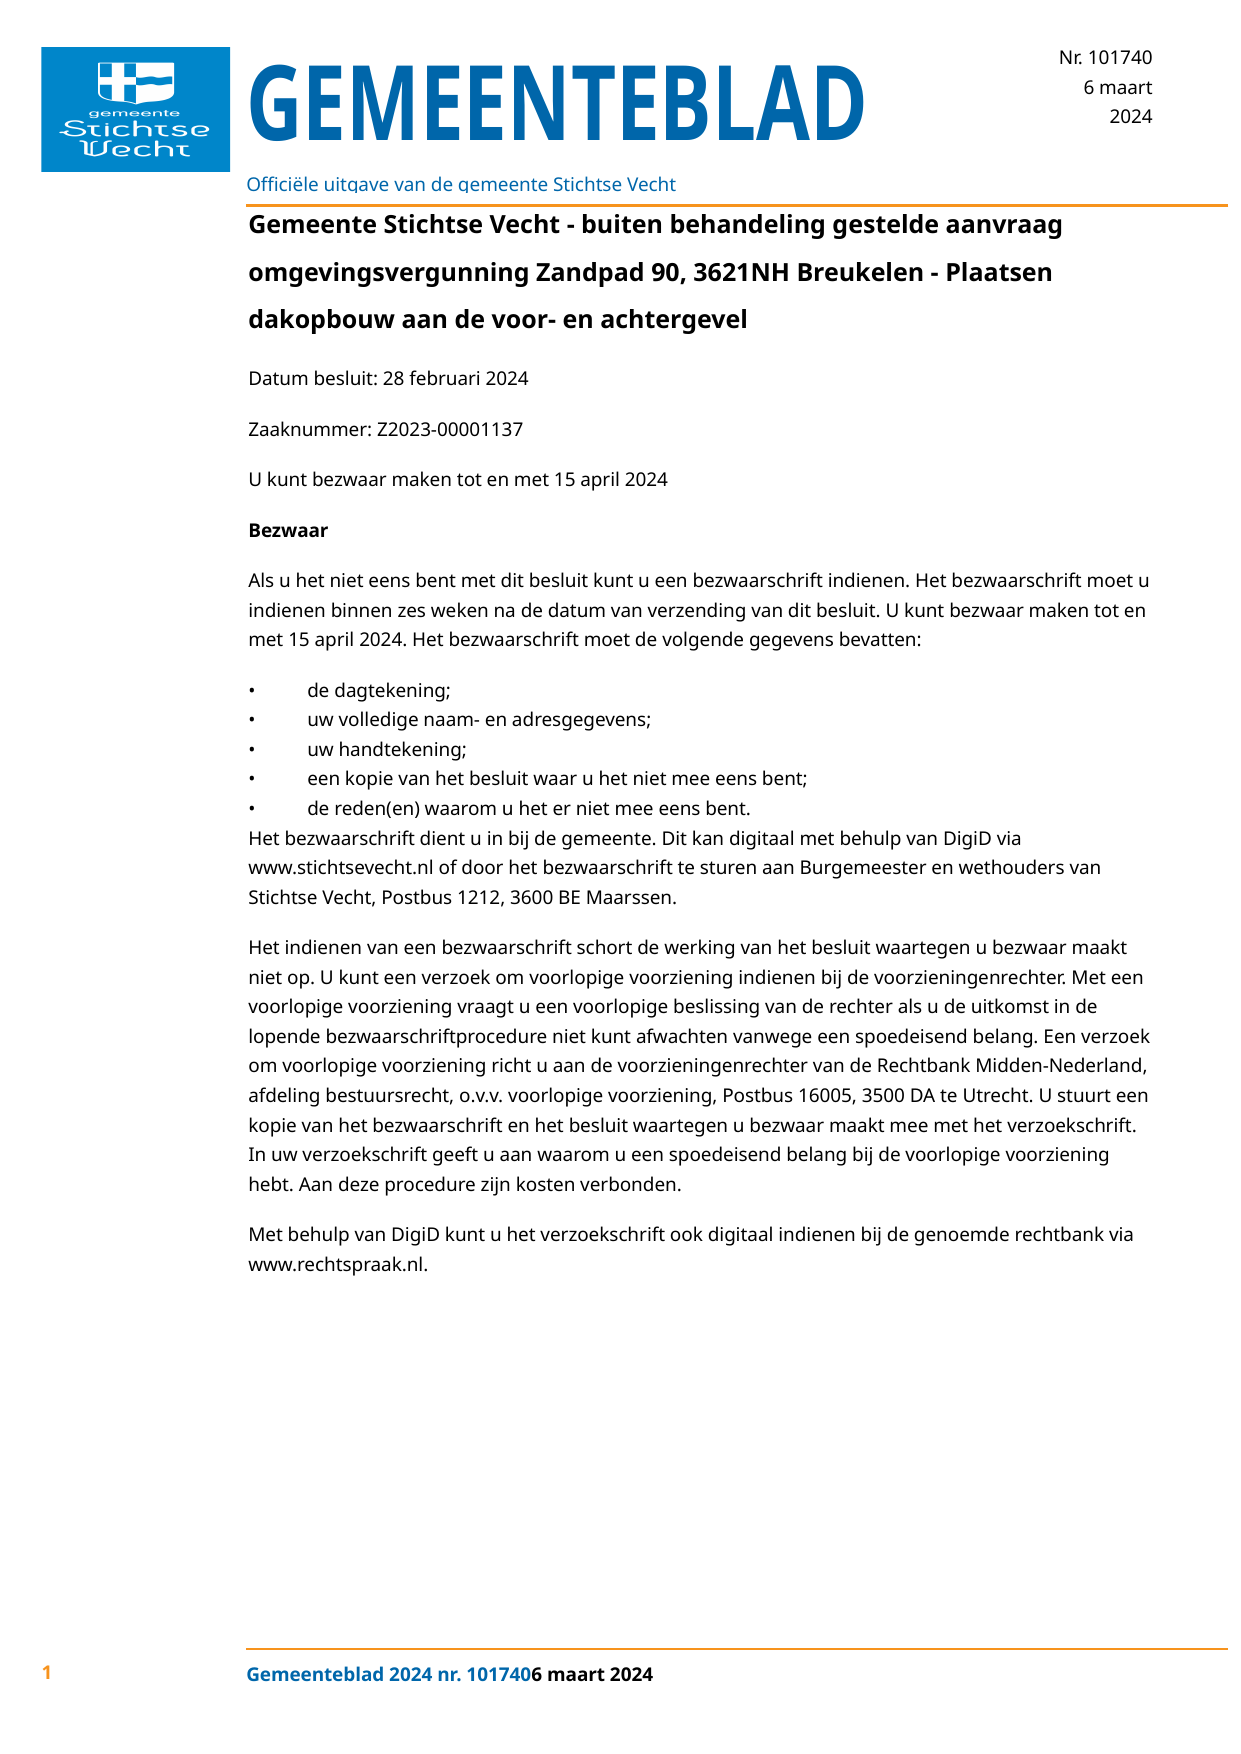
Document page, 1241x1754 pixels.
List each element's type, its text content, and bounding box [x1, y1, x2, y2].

text Zaaknummer: Z2023-00001137 [248, 416, 1152, 442]
picture [99, 63, 135, 101]
text Met behulp van DigiD kunt u het verzoekschrift ook digitaal indienen bij de genoemde rechtbank via www.rechtspraak.nl. [248, 1221, 1152, 1277]
text Als u het niet eens bent met dit besluit kunt u een bezwaarschrift indienen. Het bezwaarschrift moet u indienen binnen zes weken na de datum van verzending van dit besluit. U kunt bezwaar maken tot en met 15 april 2024. Het bezwaarschrift moet de volgende gegevens bevatten: [248, 567, 1152, 652]
text Het indienen van een bezwaarschrift schort de werking van het besluit waartegen u bezwaar maakt niet op. U kunt een verzoek om voorlopige voorziening indienen bij de voorzieningenrechter. Met een voorlopige voorziening vraagt u een voorlopige beslissing van de rechter als u de uitkomst in de lopende bezwaarschriftprocedure niet kunt afwachten vanwege een spoedeisend belang. Een verzoek om voorlopige voorziening richt u aan de voorzieningenrechter van de Rechtbank Midden-Nederland, afdeling bestuursrecht, o.v.v. voorlopige voorziening, Postbus 16005, 3500 DA te Utrecht. U stuurt een kopie van het bezwaarschrift en het besluit waartegen u bezwaar maakt mee met het verzoekschrift. In uw verzoekschrift geeft u aan waarom u een spoedeisend belang bij de voorlopige voorziening hebt. Aan deze procedure zijn kosten verbonden. [248, 934, 1152, 1197]
list de dagtekening; [248, 677, 1152, 702]
list de reden(en) waarom u het er niet mee eens bent. [248, 795, 1152, 821]
picture [137, 63, 174, 103]
text Het bezwaarschrift dient u in bij de gemeente. Dit kan digitaal met behulp van DigiD via www.stichtsevecht.nl of door het bezwaarschrift te sturen aan Burgemeester en wethouders van Stichtse Vecht, Postbus 1212, 3600 BE Maarssen. [248, 825, 1152, 909]
list een kopie van het besluit waar u het niet mee eens bent; [248, 766, 1152, 791]
text Datum besluit: 28 februari 2024 [248, 366, 1152, 391]
list uw handtekening; [248, 736, 1152, 762]
text U kunt bezwaar maken tot en met 15 april 2024 [248, 466, 1152, 492]
text Bezwaar [248, 517, 1152, 542]
list uw volledige naam- en adresgegevens; [248, 706, 1152, 732]
text Gemeente Stichtse Vecht - buiten behandeling gestelde aanvraag omgevingsvergunning Zandpad 90, 3621NH Breukelen - Plaatsen dakopbouw aan de voor- en achtergevel [248, 207, 1152, 336]
